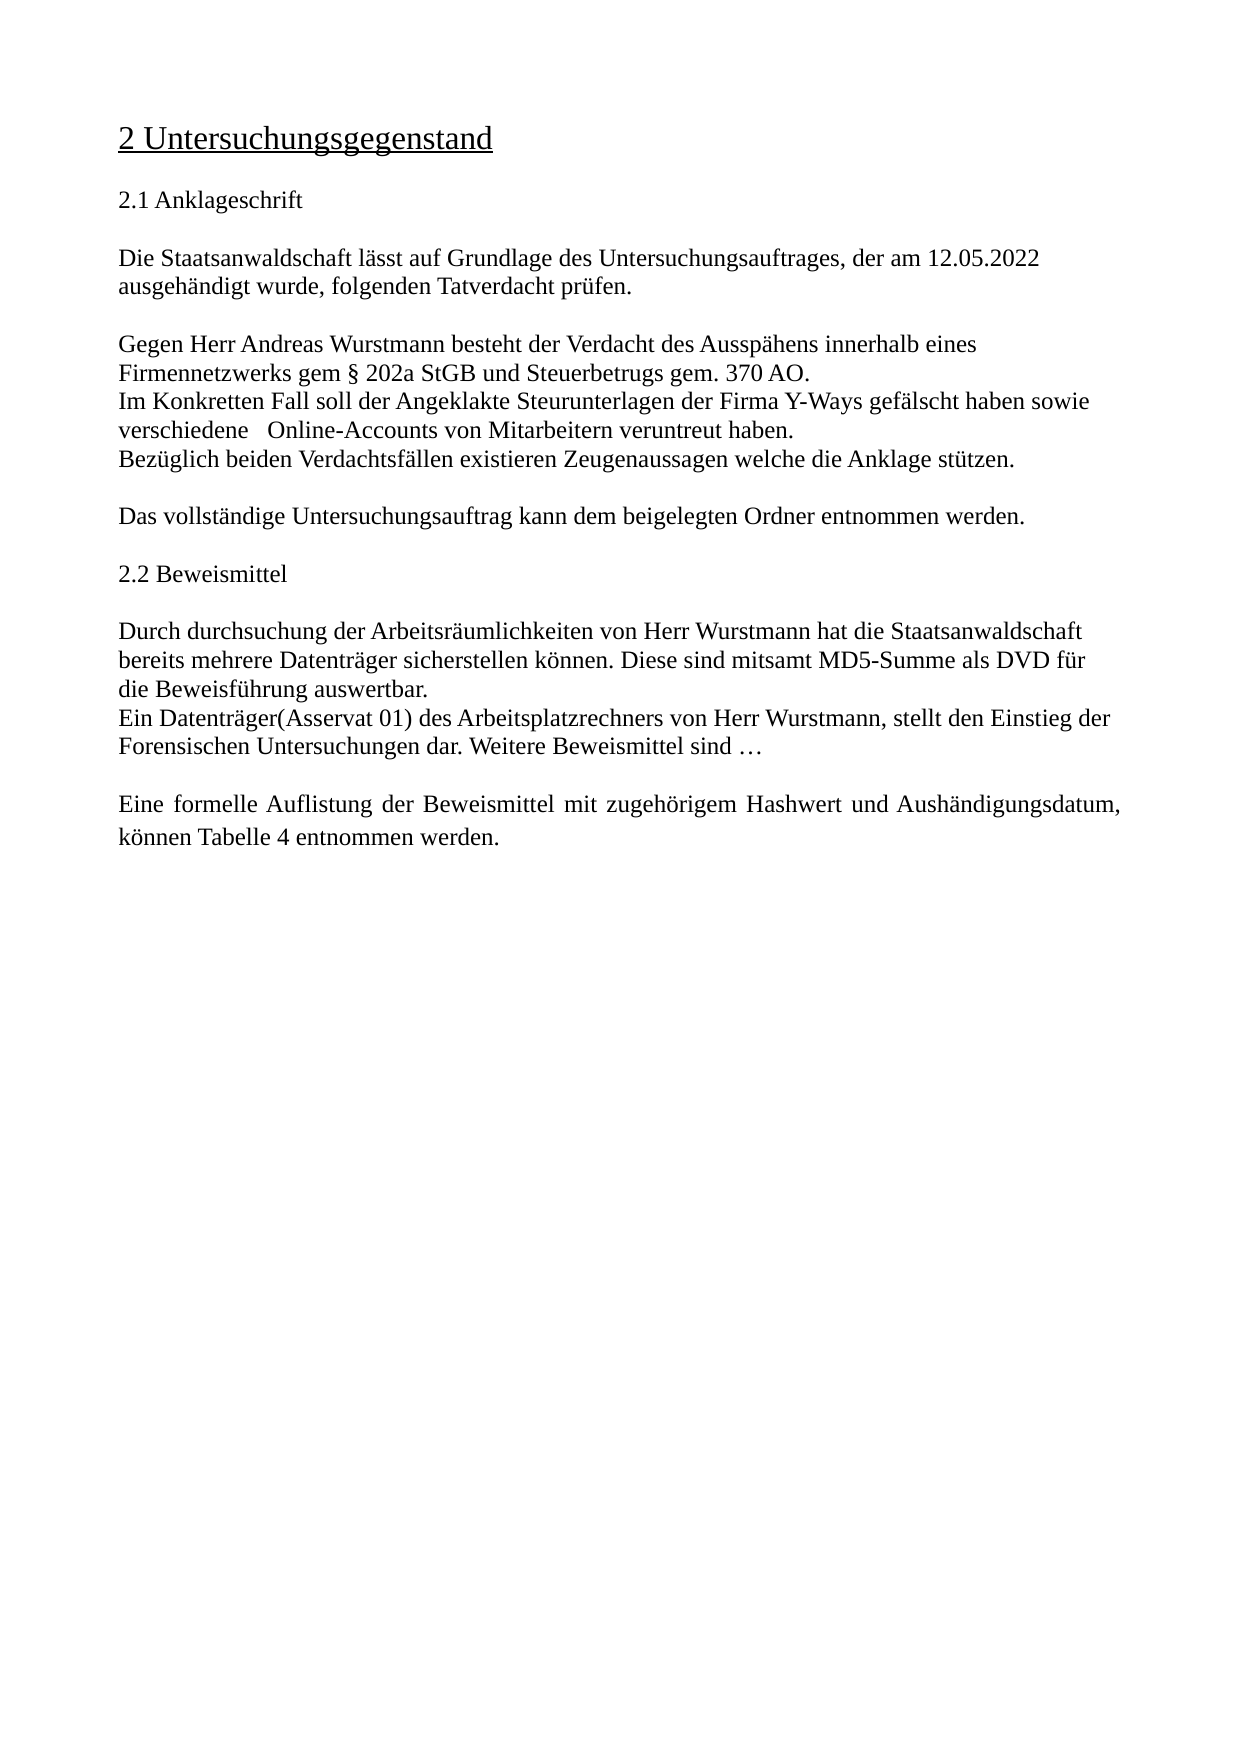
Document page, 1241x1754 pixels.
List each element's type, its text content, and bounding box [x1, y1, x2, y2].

text 2.1 Anklageschrift [118, 185, 1122, 214]
text 2 Untersuchungsgegenstand [118, 118, 1122, 156]
text Bezüglich beiden Verdachtsfällen existieren Zeugenaussagen welche die Anklage stützen. [118, 444, 1122, 473]
text Gegen Herr Andreas Wurstmann besteht der Verdacht des Ausspähens innerhalb eines Firmennetzwerks gem § 202a StGB und Steuerbetrugs gem. 370 AO. [118, 329, 1122, 386]
text Durch durchsuchung der Arbeitsräumlichkeiten von Herr Wurstmann hat die Staatsanwaldschaft bereits mehrere Datenträger sicherstellen können. Diese sind mitsamt MD5-Summe als DVD für die Beweisführung auswertbar. [118, 616, 1122, 703]
text Eine formelle Auflistung der Beweismittel mit zugehörigem Hashwert und Aushändigungsdatum, können Tabelle 4 entnommen werden. [118, 789, 1122, 851]
text Das vollständige Untersuchungsauftrag kann dem beigelegten Ordner entnommen werden. [118, 501, 1122, 530]
text 2.2 Beweismittel [118, 559, 1122, 588]
text Die Staatsanwaldschaft lässt auf Grundlage des Untersuchungsauftrages, der am 12.05.2022 ausgehändigt wurde, folgenden Tatverdacht prüfen. [118, 243, 1122, 300]
text Im Konkretten Fall soll der Angeklakte Steurunterlagen der Firma Y-Ways gefälscht haben sowie verschiedene Online-Accounts von Mitarbeitern veruntreut haben. [118, 386, 1122, 444]
text Ein Datenträger(Asservat 01) des Arbeitsplatzrechners von Herr Wurstmann, stellt den Einstieg der Forensischen Untersuchungen dar. Weitere Beweismittel sind … [118, 703, 1122, 760]
